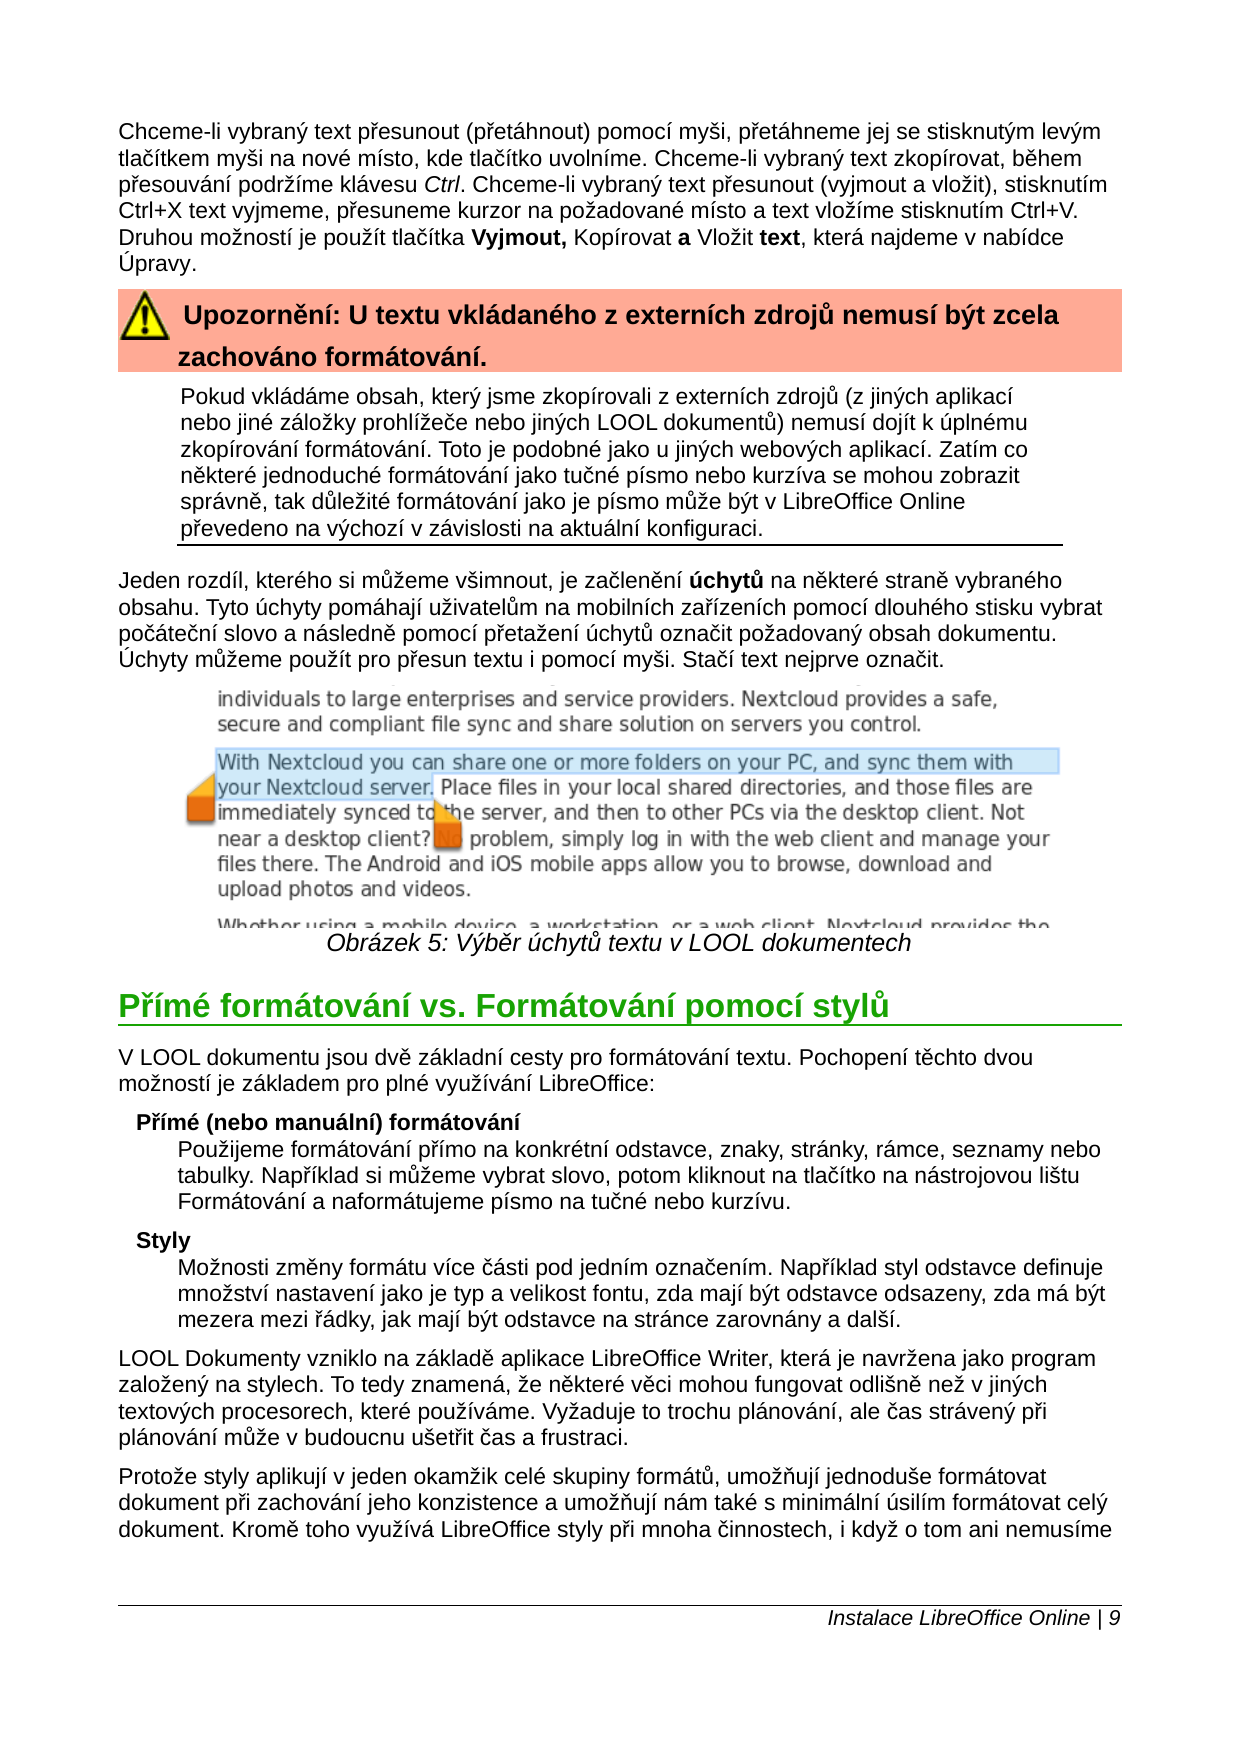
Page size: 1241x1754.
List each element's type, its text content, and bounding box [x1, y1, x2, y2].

text Pokud vkládáme obsah, který jsme zkopírovali z externích zdrojů (z jiných aplikací nebo jiné záložky prohlížeče nebo jiných LOOL dokumentů) nemusí dojít k úplnému zkopírování formátování. Toto je podobné jako u jiných webových aplikací. Zatím co některé jednoduché formátování jako tučné písmo nebo kurzíva se mohou zobrazit správně, tak důležité formátování jako je písmo může být v LibreOffice Online převedeno na výchozí v závislosti na aktuální konfiguraci. [177, 380, 1063, 544]
subtitle Upozornění: U textu vkládaného z externích zdrojů nemusí být zcela zachováno formátování. [118, 289, 1122, 372]
text Protože styly aplikují v jeden okamžik celé skupiny formátů, umožňují jednoduše formátovat dokument při zachování jeho konzistence a umožňují nám také s minimální úsilím formátovat celý dokument. Kromě toho využívá LibreOffice styly při mnoha činnostech, i když o tom ani nemusíme [118, 1463, 1122, 1542]
text Přímé (nebo manuální) formátování [136, 1109, 1122, 1136]
text Jeden rozdíl, kterého si můžeme všimnout, je začlenění úchytů na některé straně vybraného obsahu. Tyto úchyty pomáhají uživatelům na mobilních zařízeních pomocí dlouhého stisku vybrat počáteční slovo a následně pomocí přetažení úchytů označit požadovaný obsah dokumentu. Úchyty můžeme použít pro přesun textu i pomocí myši. Stačí text nejprve označit. [118, 567, 1122, 672]
picture [119, 289, 170, 340]
text Obrázek 5: Výběr úchytů textu v LOOL dokumentech [118, 928, 1122, 956]
text Možnosti změny formátu více části pod jedním označením. Například styl odstavce definuje množství nastavení jako je typ a velikost fontu, zda mají být odstavce odsazeny, zda má být mezera mezi řádky, jak mají být odstavce na stránce zarovnány a další. [177, 1253, 1122, 1332]
picture [123, 685, 1118, 928]
text Chceme-li vybraný text přesunout (přetáhnout) pomocí myši, přetáhneme jej se stisknutým levým tlačítkem myši na nové místo, kde tlačítko uvolníme. Chceme-li vybraný text zkopírovat, během přesouvání podržíme klávesu Ctrl. Chceme-li vybraný text přesunout (vyjmout a vložit), stisknutím Ctrl+X text vyjmeme, přesuneme kurzor na požadované místo a text vložíme stisknutím Ctrl+V. Druhou možností je použít tlačítka Vyjmout, Kopírovat a Vložit text, která najdeme v nabídce Úpravy. [118, 118, 1122, 276]
subtitle Přímé formátování vs. Formátování pomocí stylů [118, 986, 1122, 1024]
text Použijeme formátování přímo na konkrétní odstavce, znaky, stránky, rámce, seznamy nebo tabulky. Například si můžeme vybrat slovo, potom kliknout na tlačítko na nástrojovou lištu Formátování a naformátujeme písmo na tučné nebo kurzívu. [177, 1136, 1122, 1214]
text LOOL Dokumenty vzniklo na základě aplikace LibreOffice Writer, která je navržena jako program založený na stylech. To tedy znamená, že některé věci mohou fungovat odlišně než v jiných textových procesorech, které používáme. Vyžaduje to trochu plánování, ale čas strávený při plánování může v budoucnu ušetřit čas a frustraci. [118, 1345, 1122, 1450]
text Styly [136, 1227, 1122, 1253]
text V LOOL dokumentu jsou dvě základní cesty pro formátování textu. Pochopení těchto dvou možností je základem pro plné využívání LibreOffice: [118, 1044, 1122, 1097]
